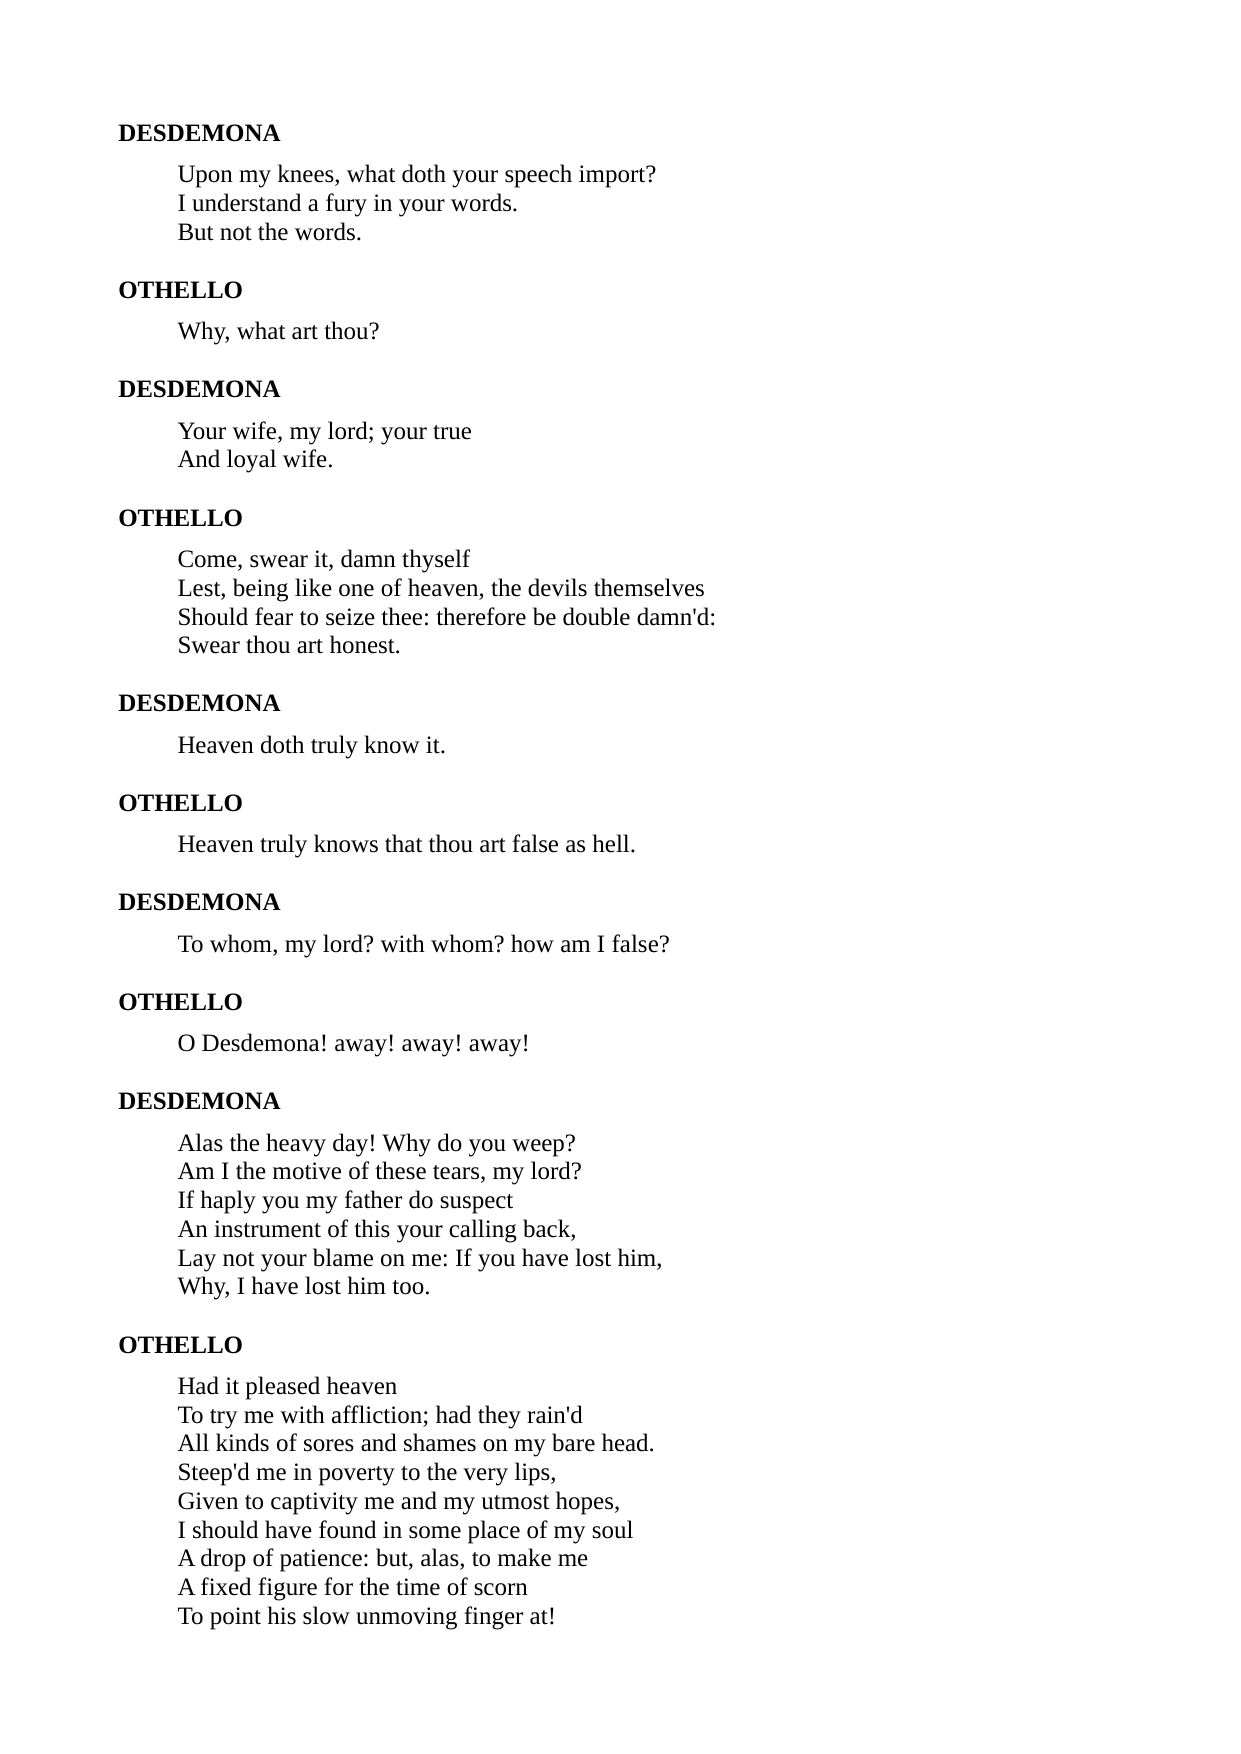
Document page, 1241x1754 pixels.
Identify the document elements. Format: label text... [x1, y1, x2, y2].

text DESDEMONA [118, 688, 1122, 717]
text DESDEMONA [118, 374, 1122, 403]
text Upon my knees, what doth your speech import? I understand a fury in your words. But not the words. [177, 159, 1063, 246]
text DESDEMONA [118, 118, 1122, 147]
text Had it pleased heaven To try me with affliction; had they rain'd All kinds of sores and shames on my bare head. Steep'd me in poverty to the very lips, Given to captivity me and my utmost hopes, I should have found in some place of my soul A drop of patience: but, alas, to make me A fixed figure for the time of scorn To point his slow unmoving finger at! [177, 1371, 1063, 1630]
text Why, what art thou? [177, 316, 1063, 345]
text DESDEMONA [118, 887, 1122, 916]
text O Desdemona! away! away! away! [177, 1028, 1063, 1057]
text Heaven doth truly know it. [177, 730, 1063, 758]
text Your wife, my lord; your true And loyal wife. [177, 416, 1063, 473]
text OTHELLO [118, 788, 1122, 817]
text Heaven truly knows that thou art false as hell. [177, 829, 1063, 858]
text Alas the heavy day! Why do you weep? Am I the motive of these tears, my lord? If haply you my father do suspect An instrument of this your calling back, Lay not your blame on me: If you have lost him, Why, I have lost him too. [177, 1128, 1063, 1300]
text OTHELLO [118, 275, 1122, 304]
text OTHELLO [118, 987, 1122, 1016]
text OTHELLO [118, 1330, 1122, 1358]
text To whom, my lord? with whom? how am I false? [177, 929, 1063, 957]
text Come, swear it, damn thyself Lest, being like one of heaven, the devils themselves Should fear to seize thee: therefore be double damn'd: Swear thou art honest. [177, 544, 1063, 659]
text OTHELLO [118, 503, 1122, 532]
text DESDEMONA [118, 1086, 1122, 1115]
